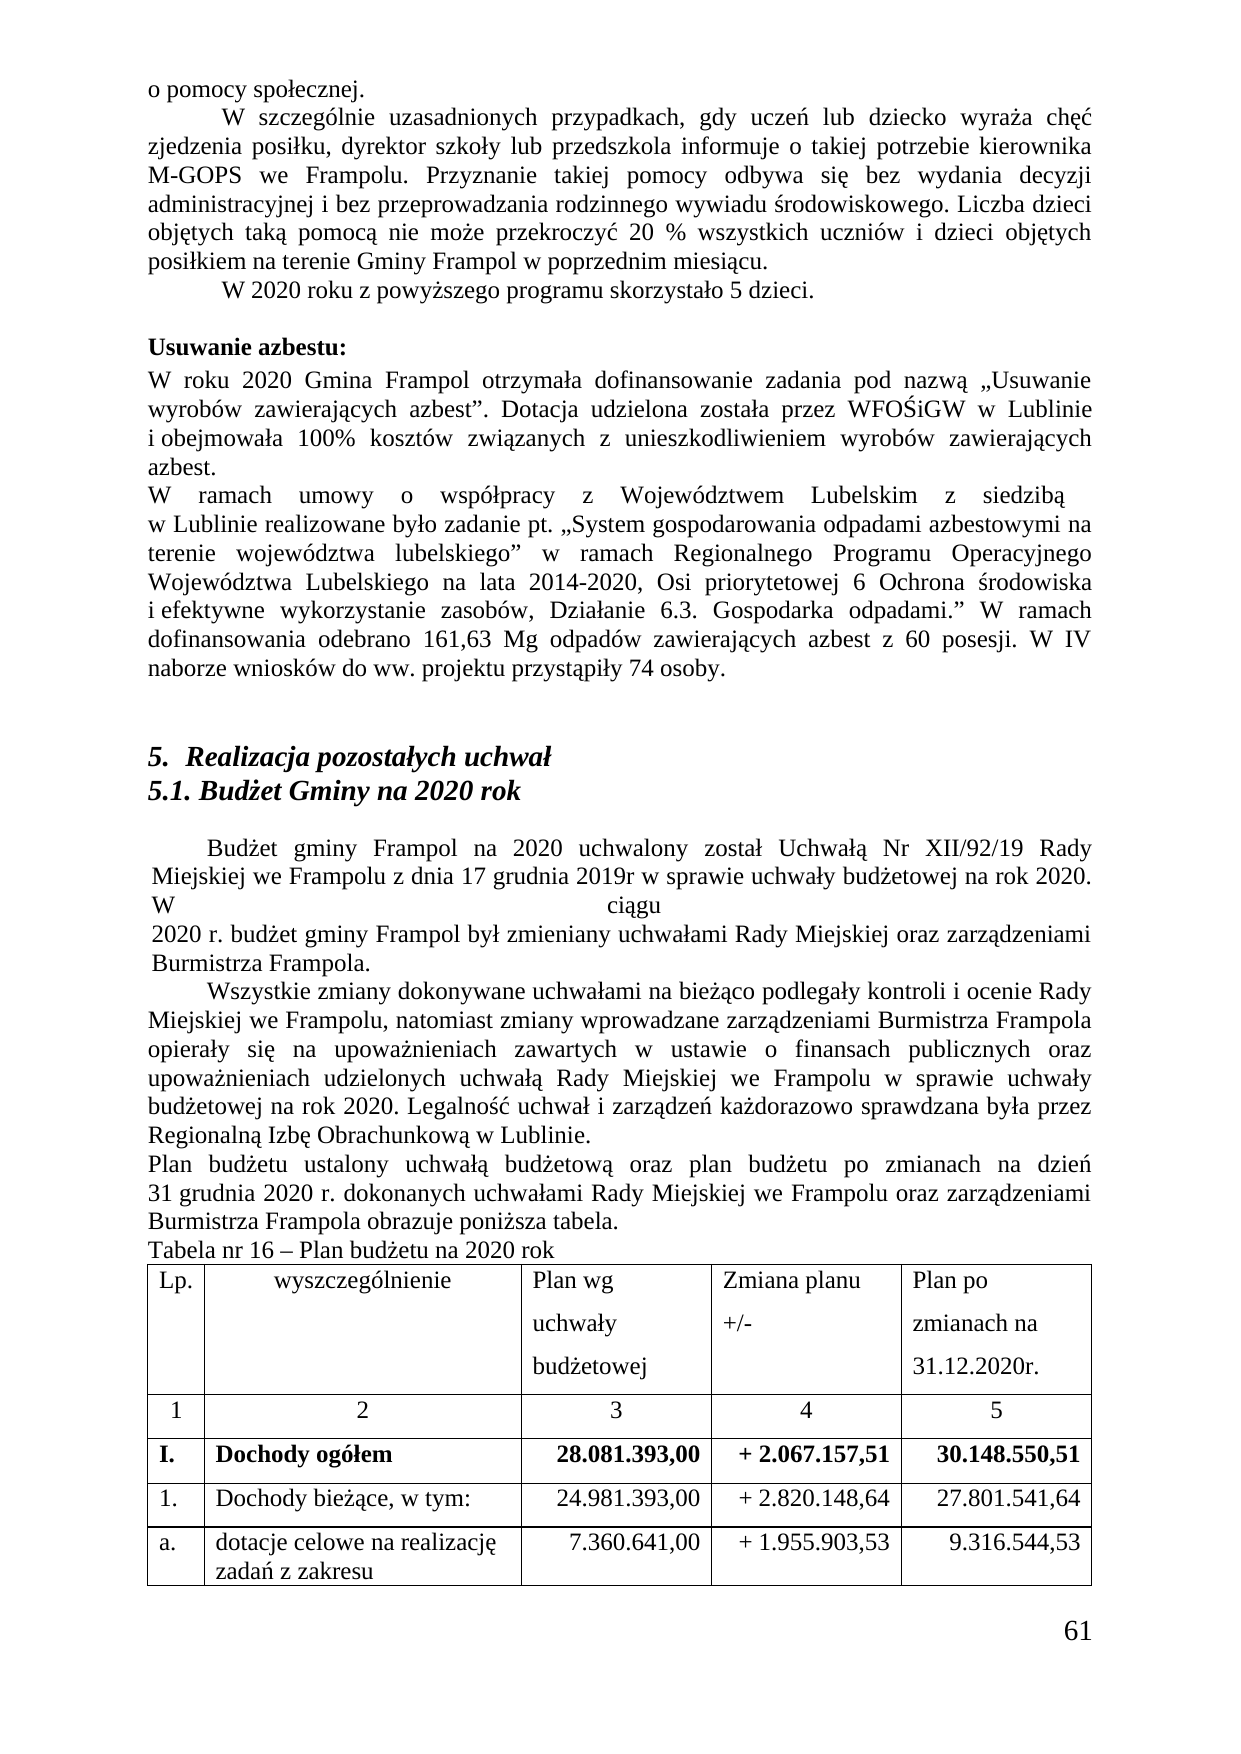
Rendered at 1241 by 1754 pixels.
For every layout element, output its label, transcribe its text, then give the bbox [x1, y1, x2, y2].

table_cell Dochody ogółem [205, 1439, 521, 1482]
table_header Plan po zmianach na 31.12.2020r. [902, 1265, 1091, 1394]
text W roku 2020 Gmina Frampol otrzymała dofinansowanie zadania pod nazwą „Usuwanie wyrobów zawierających azbest”. Dotacja udzielona została przez WFOŚiGW w Lublinie i obejmowała 100% kosztów związanych z unieszkodliwieniem wyrobów zawierających azbest. [148, 366, 1093, 481]
table_header Zmiana planu +/- [712, 1265, 901, 1394]
table_cell 27.801.541,64 [902, 1484, 1091, 1526]
table_cell dotacje celowe na realizację zadań z zakresu [205, 1528, 521, 1585]
text Usuwanie azbestu: [148, 332, 1093, 361]
table_cell 2 [205, 1395, 521, 1438]
table_cell 7.360.641,00 [522, 1528, 711, 1585]
table_header Plan wg uchwały budżetowej [522, 1265, 711, 1394]
table_cell 30.148.550,51 [902, 1439, 1091, 1482]
table_cell + 2.820.148,64 [712, 1484, 901, 1526]
table_cell 24.981.393,00 [522, 1484, 711, 1526]
list Realizacja pozostałych uchwał [148, 739, 1093, 773]
text Tabela nr 16 – Plan budżetu na 2020 rok [148, 1235, 1093, 1264]
table_cell 9.316.544,53 [902, 1528, 1091, 1585]
table_cell 1. [148, 1484, 204, 1526]
text Wszystkie zmiany dokonywane uchwałami na bieżąco podlegały kontroli i ocenie Rady Miejskiej we Frampolu, natomiast zmiany wprowadzane zarządzeniami Burmistrza Frampola opierały się na upoważnieniach zawartych w ustawie o finansach publicznych oraz upoważnieniach udzielonych uchwałą Rady Miejskiej we Frampolu w sprawie uchwały budżetowej na rok 2020. Legalność uchwał i zarządzeń każdorazowo sprawdzana była przez Regionalną Izbę Obrachunkową w Lublinie. [148, 976, 1093, 1149]
table_cell a. [148, 1528, 204, 1585]
text Budżet gminy Frampol na 2020 uchwalony został Uchwałą Nr XII/92/19 Rady Miejskiej we Frampolu z dnia 17 grudnia 2019r w sprawie uchwały budżetowej na rok 2020. W ciągu 2020 r. budżet gminy Frampol był zmieniany uchwałami Rady Miejskiej oraz zarządzeniami Burmistrza Frampola. [151, 833, 1093, 976]
text W ramach umowy o współpracy z Województwem Lubelskim z siedzibą w Lublinie realizowane było zadanie pt. „System gospodarowania odpadami azbestowymi na terenie województwa lubelskiego” w ramach Regionalnego Programu Operacyjnego Województwa Lubelskiego na lata 2014-2020, Osi priorytetowej 6 Ochrona środowiska i efektywne wykorzystanie zasobów, Działanie 6.3. Gospodarka odpadami.” W ramach dofinansowania odebrano 161,63 Mg odpadów zawierających azbest z 60 posesji. W IV naborze wniosków do ww. projektu przystąpiły 74 osoby. [148, 481, 1093, 682]
text 5.1. Budżet Gminy na 2020 rok [148, 773, 1093, 806]
table_cell + 1.955.903,53 [712, 1528, 901, 1585]
table_header wyszczególnienie [205, 1265, 521, 1394]
table_cell 4 [712, 1395, 901, 1438]
table_header Lp. [148, 1265, 204, 1394]
text o pomocy społecznej. [148, 74, 1093, 102]
table_cell + 2.067.157,51 [712, 1439, 901, 1482]
table_cell Dochody bieżące, w tym: [205, 1484, 521, 1526]
text Plan budżetu ustalony uchwałą budżetową oraz plan budżetu po zmianach na dzień 31 grudnia 2020 r. dokonanych uchwałami Rady Miejskiej we Frampolu oraz zarządzeniami Burmistrza Frampola obrazuje poniższa tabela. [148, 1149, 1093, 1235]
text W szczególnie uzasadnionych przypadkach, gdy uczeń lub dziecko wyraża chęć zjedzenia posiłku, dyrektor szkoły lub przedszkola informuje o takiej potrzebie kierownika M‑GOPS we Frampolu. Przyznanie takiej pomocy odbywa się bez wydania decyzji administracyjnej i bez przeprowadzania rodzinnego wywiadu środowiskowego. Liczba dzieci objętych taką pomocą nie może przekroczyć 20 % wszystkich uczniów i dzieci objętych posiłkiem na terenie Gminy Frampol w poprzednim miesiącu. [148, 102, 1093, 275]
table_cell I. [148, 1439, 204, 1482]
table_cell 28.081.393,00 [522, 1439, 711, 1482]
table_cell 3 [522, 1395, 711, 1438]
table_cell 1 [148, 1395, 204, 1438]
text W 2020 roku z powyższego programu skorzystało 5 dzieci. [148, 275, 1093, 304]
table_cell 5 [902, 1395, 1091, 1438]
